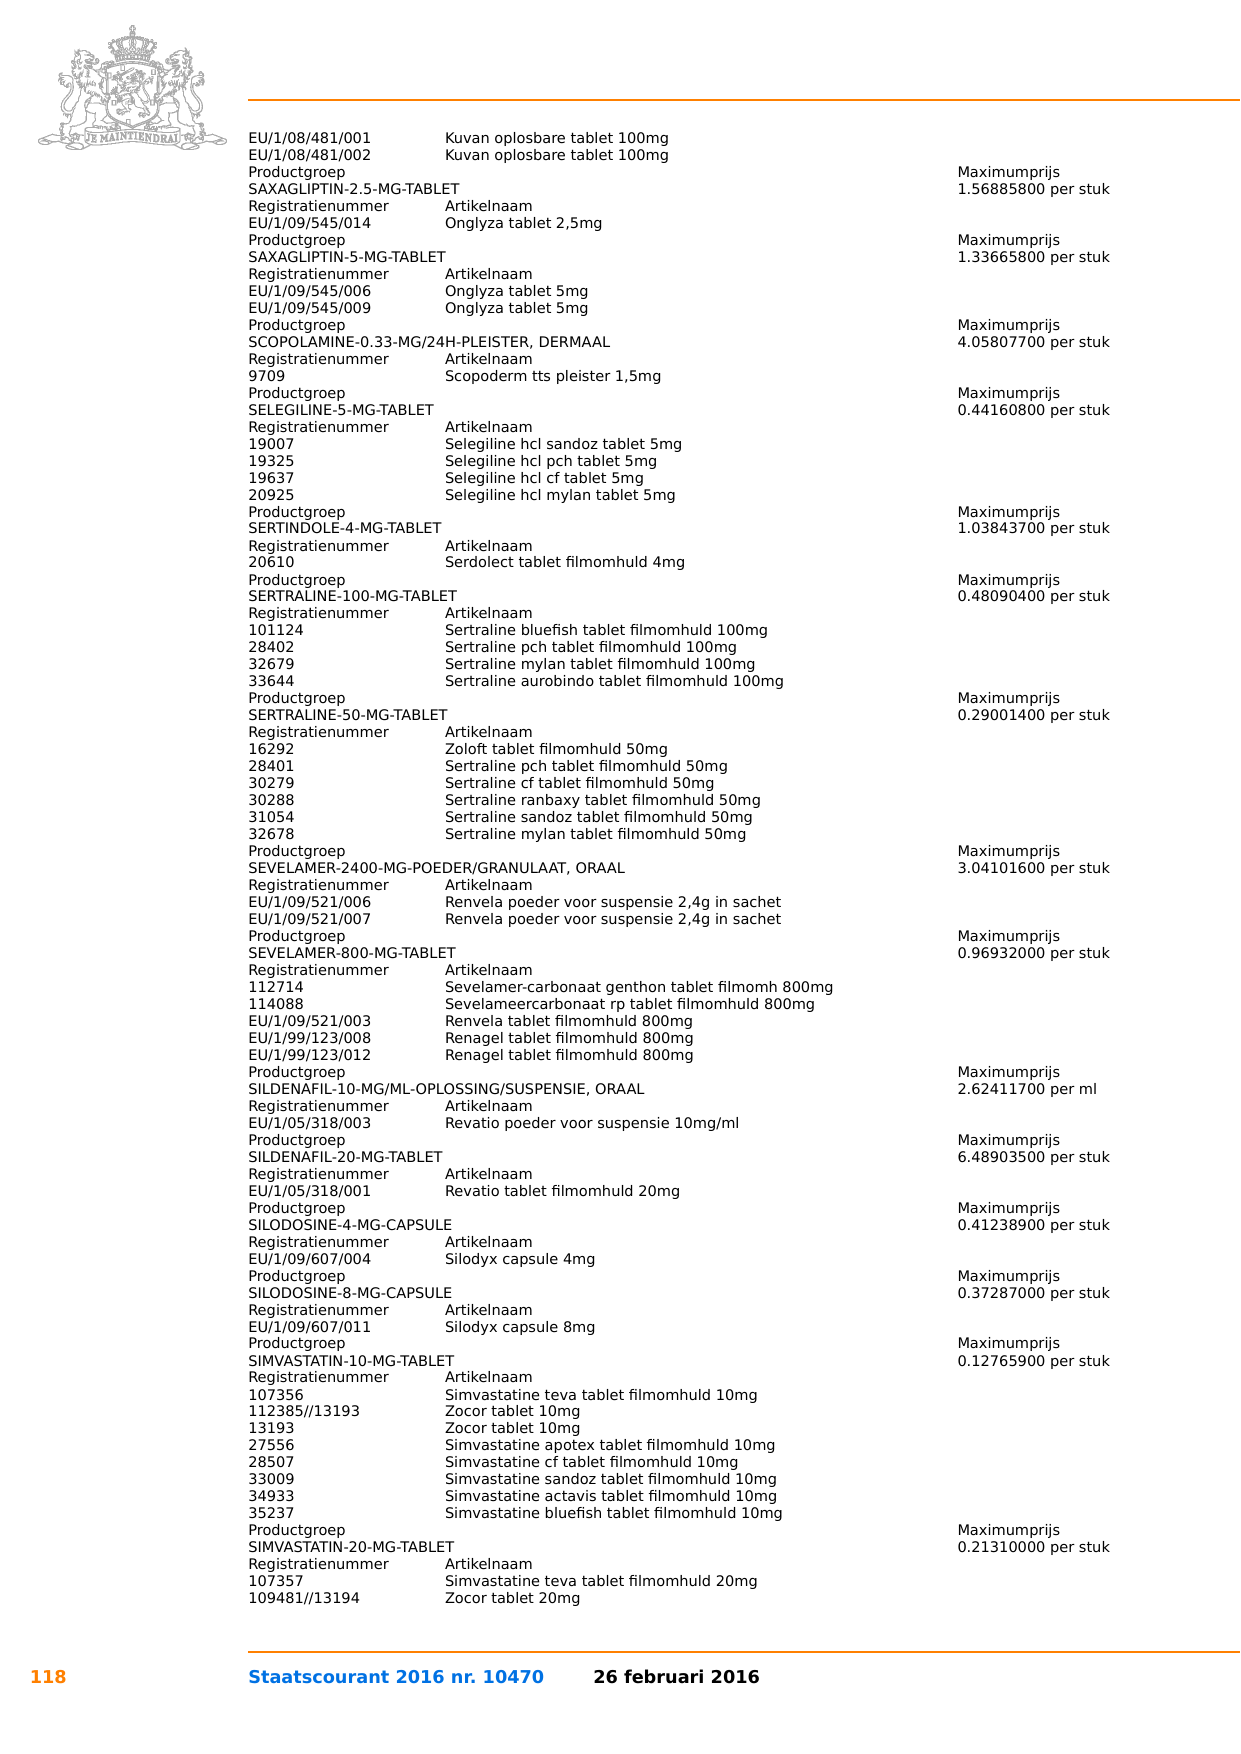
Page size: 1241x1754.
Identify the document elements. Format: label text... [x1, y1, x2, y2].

table_cell Artikelnaam [439, 962, 951, 979]
table_cell Zoloft tablet filmomhuld 50mg [439, 741, 951, 758]
table_cell Simvastatine cf tablet filmomhuld 10mg [439, 1454, 951, 1471]
table_cell Onglyza tablet 5mg [439, 283, 951, 300]
table_cell [951, 809, 1163, 826]
table_cell [951, 724, 1163, 741]
table_cell [951, 1454, 1163, 1471]
table_cell 34933 [248, 1488, 439, 1505]
table_cell [951, 1369, 1163, 1386]
table_cell [951, 1319, 1163, 1335]
table_cell Onglyza tablet 2,5mg [439, 215, 951, 232]
table_cell SIMVASTATIN-10-MG-TABLET [248, 1353, 951, 1369]
table_cell [951, 1166, 1163, 1183]
table_cell Sertraline aurobindo tablet filmomhuld 100mg [439, 673, 951, 690]
table_cell [439, 1335, 951, 1352]
table_cell [439, 385, 951, 402]
table_cell [951, 1301, 1163, 1318]
table_cell Sevelameercarbonaat rp tablet filmomhuld 800mg [439, 996, 951, 1013]
table_cell 32678 [248, 826, 439, 843]
table_cell Artikelnaam [439, 877, 951, 894]
table_cell [951, 792, 1163, 809]
table_cell 9709 [248, 368, 439, 384]
table_cell [439, 232, 951, 249]
table_cell Renagel tablet filmomhuld 800mg [439, 1047, 951, 1064]
table_cell [951, 538, 1163, 554]
table_cell [439, 1132, 951, 1149]
table_cell [951, 368, 1163, 384]
table_cell [951, 758, 1163, 775]
table_cell [439, 317, 951, 334]
table_cell Artikelnaam [439, 1556, 951, 1573]
table_cell [439, 1200, 951, 1217]
table_cell Serdolect tablet filmomhuld 4mg [439, 554, 951, 571]
table_cell [951, 1386, 1163, 1403]
table_cell [439, 1268, 951, 1284]
table_cell Registratienummer [248, 877, 439, 894]
table_cell 20610 [248, 554, 439, 571]
table_cell 114088 [248, 996, 439, 1013]
table_cell [439, 928, 951, 945]
table_cell [951, 979, 1163, 996]
table_cell 112385//13193 [248, 1403, 439, 1420]
table_cell [951, 1183, 1163, 1199]
table_cell [951, 673, 1163, 690]
table_cell SEVELAMER-800-MG-TABLET [248, 945, 951, 962]
table_cell Kuvan oplosbare tablet 100mg [439, 130, 951, 147]
table_cell Artikelnaam [439, 724, 951, 741]
table_cell Productgroep [248, 571, 439, 588]
table_cell Artikelnaam [439, 1369, 951, 1386]
table_cell 0.44160800 per stuk [951, 402, 1163, 418]
table_cell EU/1/09/545/009 [248, 300, 439, 317]
table_cell Artikelnaam [439, 1166, 951, 1183]
table_cell EU/1/09/521/007 [248, 911, 439, 928]
table_cell [951, 351, 1163, 368]
table_cell [951, 639, 1163, 656]
table_cell Artikelnaam [439, 419, 951, 436]
table_cell 0.37287000 per stuk [951, 1285, 1163, 1301]
table_cell [951, 436, 1163, 452]
table_cell Onglyza tablet 5mg [439, 300, 951, 317]
table_cell [951, 894, 1163, 911]
table_cell Sertraline pch tablet filmomhuld 50mg [439, 758, 951, 775]
table_cell [951, 1234, 1163, 1251]
table_cell Selegiline hcl sandoz tablet 5mg [439, 436, 951, 452]
table_cell [439, 690, 951, 707]
table_cell 33644 [248, 673, 439, 690]
table_cell [951, 1420, 1163, 1437]
table_cell [951, 486, 1163, 503]
table_cell SERTRALINE-100-MG-TABLET [248, 588, 951, 605]
table_cell Maximumprijs [951, 1522, 1163, 1539]
table_cell [951, 1403, 1163, 1420]
table_cell [951, 1030, 1163, 1047]
table_cell 13193 [248, 1420, 439, 1437]
table_cell SILODOSINE-8-MG-CAPSULE [248, 1285, 951, 1301]
table_cell 33009 [248, 1471, 439, 1488]
table_cell [951, 470, 1163, 486]
table_cell [951, 1471, 1163, 1488]
table_cell 19007 [248, 436, 439, 452]
table_cell Sertraline bluefish tablet filmomhuld 100mg [439, 622, 951, 639]
table_cell Artikelnaam [439, 351, 951, 368]
table_cell Productgroep [248, 1268, 439, 1284]
table_cell [951, 266, 1163, 283]
table_cell Registratienummer [248, 266, 439, 283]
table_cell Productgroep [248, 385, 439, 402]
table_cell 16292 [248, 741, 439, 758]
table_cell Productgroep [248, 164, 439, 181]
table_cell [951, 741, 1163, 758]
table_cell [951, 911, 1163, 928]
table_cell 30279 [248, 775, 439, 792]
table_cell 3.04101600 per stuk [951, 860, 1163, 877]
table_cell 28401 [248, 758, 439, 775]
table_cell 107356 [248, 1386, 439, 1403]
table_cell Registratienummer [248, 1556, 439, 1573]
table_cell SERTRALINE-50-MG-TABLET [248, 707, 951, 724]
table_cell SIMVASTATIN-20-MG-TABLET [248, 1539, 951, 1556]
table_cell 30288 [248, 792, 439, 809]
table_cell SEVELAMER-2400-MG-POEDER/GRANULAAT, ORAAL [248, 860, 951, 877]
table_cell Productgroep [248, 1132, 439, 1149]
table_cell 19637 [248, 470, 439, 486]
table_cell [951, 1590, 1163, 1607]
table_cell Registratienummer [248, 351, 439, 368]
table_cell SELEGILINE-5-MG-TABLET [248, 402, 951, 418]
table_cell Scopoderm tts pleister 1,5mg [439, 368, 951, 384]
table_cell EU/1/09/545/006 [248, 283, 439, 300]
table_cell [951, 419, 1163, 436]
table_cell 31054 [248, 809, 439, 826]
table_cell Sevelamer-carbonaat genthon tablet filmomh 800mg [439, 979, 951, 996]
table_cell Registratienummer [248, 538, 439, 554]
table_cell Renvela tablet filmomhuld 800mg [439, 1013, 951, 1030]
table_cell Sertraline ranbaxy tablet filmomhuld 50mg [439, 792, 951, 809]
table_cell Artikelnaam [439, 1234, 951, 1251]
table_cell Registratienummer [248, 1301, 439, 1318]
table_cell [951, 605, 1163, 622]
table_cell Productgroep [248, 690, 439, 707]
table_cell EU/1/09/545/014 [248, 215, 439, 232]
table_cell [951, 198, 1163, 215]
table_cell [951, 775, 1163, 792]
table_cell 28507 [248, 1454, 439, 1471]
picture [38, 25, 227, 150]
table_cell EU/1/99/123/012 [248, 1047, 439, 1064]
table_cell [951, 1115, 1163, 1132]
table_cell [951, 1047, 1163, 1064]
table_cell Renvela poeder voor suspensie 2,4g in sachet [439, 894, 951, 911]
table_cell Maximumprijs [951, 385, 1163, 402]
table_cell [951, 1437, 1163, 1454]
table_cell 28402 [248, 639, 439, 656]
table_cell Maximumprijs [951, 1064, 1163, 1081]
table_cell 1.03843700 per stuk [951, 520, 1163, 537]
table_cell 101124 [248, 622, 439, 639]
table_cell 0.12765900 per stuk [951, 1353, 1163, 1369]
table_cell Productgroep [248, 928, 439, 945]
table_cell EU/1/09/607/004 [248, 1251, 439, 1267]
table_cell Maximumprijs [951, 843, 1163, 860]
table_cell Productgroep [248, 1335, 439, 1352]
table_cell Sertraline mylan tablet filmomhuld 50mg [439, 826, 951, 843]
table_cell Sertraline mylan tablet filmomhuld 100mg [439, 656, 951, 673]
table_cell Registratienummer [248, 1166, 439, 1183]
table_cell Maximumprijs [951, 1132, 1163, 1149]
table_cell SILDENAFIL-20-MG-TABLET [248, 1149, 951, 1166]
table_cell Simvastatine apotex tablet filmomhuld 10mg [439, 1437, 951, 1454]
table_cell 0.48090400 per stuk [951, 588, 1163, 605]
table_cell [951, 622, 1163, 639]
table_cell Artikelnaam [439, 198, 951, 215]
table_cell Registratienummer [248, 1234, 439, 1251]
table_cell Zocor tablet 10mg [439, 1403, 951, 1420]
table_cell 0.29001400 per stuk [951, 707, 1163, 724]
table_cell [439, 1064, 951, 1081]
table_cell EU/1/99/123/008 [248, 1030, 439, 1047]
table_cell Selegiline hcl mylan tablet 5mg [439, 486, 951, 503]
table_cell [951, 656, 1163, 673]
table_cell Maximumprijs [951, 164, 1163, 181]
table_cell EU/1/05/318/003 [248, 1115, 439, 1132]
table_cell [951, 1505, 1163, 1522]
table_cell Simvastatine sandoz tablet filmomhuld 10mg [439, 1471, 951, 1488]
table_cell Registratienummer [248, 419, 439, 436]
table_cell Productgroep [248, 317, 439, 334]
table_cell Registratienummer [248, 962, 439, 979]
table_cell [439, 1522, 951, 1539]
table_cell SCOPOLAMINE-0.33-MG/24H-PLEISTER, DERMAAL [248, 334, 951, 351]
table_cell Registratienummer [248, 605, 439, 622]
table_cell 20925 [248, 486, 439, 503]
table_cell Silodyx capsule 8mg [439, 1319, 951, 1335]
table_cell [951, 1098, 1163, 1115]
table_cell 112714 [248, 979, 439, 996]
table_cell EU/1/08/481/001 [248, 130, 439, 147]
table_cell [951, 1251, 1163, 1267]
table_cell Artikelnaam [439, 605, 951, 622]
table_cell Registratienummer [248, 198, 439, 215]
table_cell [951, 962, 1163, 979]
table_cell [951, 130, 1163, 147]
table_cell 1.56885800 per stuk [951, 181, 1163, 198]
table_cell Maximumprijs [951, 1200, 1163, 1217]
table_cell Revatio poeder voor suspensie 10mg/ml [439, 1115, 951, 1132]
table_cell Sertraline cf tablet filmomhuld 50mg [439, 775, 951, 792]
table_cell [951, 147, 1163, 164]
table_cell 109481//13194 [248, 1590, 439, 1607]
table_cell [951, 1573, 1163, 1590]
table_cell [951, 1556, 1163, 1573]
table_cell EU/1/09/607/011 [248, 1319, 439, 1335]
table_cell Revatio tablet filmomhuld 20mg [439, 1183, 951, 1199]
table_cell Sertraline sandoz tablet filmomhuld 50mg [439, 809, 951, 826]
table_cell [439, 504, 951, 520]
table_cell 0.96932000 per stuk [951, 945, 1163, 962]
table_cell Productgroep [248, 843, 439, 860]
table_cell Registratienummer [248, 1098, 439, 1115]
table_cell [951, 1013, 1163, 1030]
table_cell SILODOSINE-4-MG-CAPSULE [248, 1217, 951, 1233]
table_cell Productgroep [248, 1200, 439, 1217]
table_cell [439, 843, 951, 860]
table_cell Productgroep [248, 504, 439, 520]
table_cell 35237 [248, 1505, 439, 1522]
table_cell Silodyx capsule 4mg [439, 1251, 951, 1267]
table_cell 0.41238900 per stuk [951, 1217, 1163, 1233]
table_cell EU/1/09/521/006 [248, 894, 439, 911]
table_cell EU/1/09/521/003 [248, 1013, 439, 1030]
table_cell Maximumprijs [951, 1335, 1163, 1352]
table_cell EU/1/05/318/001 [248, 1183, 439, 1199]
table_cell [951, 215, 1163, 232]
table_cell Registratienummer [248, 724, 439, 741]
table_cell [439, 164, 951, 181]
table_cell Productgroep [248, 1522, 439, 1539]
table_cell 2.62411700 per ml [951, 1081, 1163, 1098]
table_cell 32679 [248, 656, 439, 673]
table_cell 6.48903500 per stuk [951, 1149, 1163, 1166]
table_cell Maximumprijs [951, 571, 1163, 588]
table_cell Simvastatine bluefish tablet filmomhuld 10mg [439, 1505, 951, 1522]
table_cell Productgroep [248, 232, 439, 249]
table_cell Selegiline hcl pch tablet 5mg [439, 453, 951, 469]
table_cell [951, 1488, 1163, 1505]
table_cell SAXAGLIPTIN-5-MG-TABLET [248, 249, 951, 266]
table_cell Simvastatine teva tablet filmomhuld 10mg [439, 1386, 951, 1403]
table_cell Artikelnaam [439, 1301, 951, 1318]
table_cell Artikelnaam [439, 1098, 951, 1115]
table_cell Maximumprijs [951, 317, 1163, 334]
table_cell Maximumprijs [951, 232, 1163, 249]
table_cell Productgroep [248, 1064, 439, 1081]
table_cell [951, 453, 1163, 469]
table_cell Zocor tablet 10mg [439, 1420, 951, 1437]
table_cell [951, 877, 1163, 894]
table_cell 1.33665800 per stuk [951, 249, 1163, 266]
table_cell Zocor tablet 20mg [439, 1590, 951, 1607]
table_cell SILDENAFIL-10-MG/ML-OPLOSSING/SUSPENSIE, ORAAL [248, 1081, 951, 1098]
table_cell Maximumprijs [951, 1268, 1163, 1284]
table_cell Registratienummer [248, 1369, 439, 1386]
table_cell [951, 996, 1163, 1013]
table_cell Artikelnaam [439, 266, 951, 283]
table_cell 27556 [248, 1437, 439, 1454]
table_cell Simvastatine actavis tablet filmomhuld 10mg [439, 1488, 951, 1505]
table_cell [951, 826, 1163, 843]
table_cell Renvela poeder voor suspensie 2,4g in sachet [439, 911, 951, 928]
table_cell [439, 571, 951, 588]
table_cell [951, 554, 1163, 571]
table_cell Maximumprijs [951, 928, 1163, 945]
table_cell 0.21310000 per stuk [951, 1539, 1163, 1556]
table_cell SERTINDOLE-4-MG-TABLET [248, 520, 951, 537]
table_cell Maximumprijs [951, 504, 1163, 520]
table_cell Maximumprijs [951, 690, 1163, 707]
table_cell Simvastatine teva tablet filmomhuld 20mg [439, 1573, 951, 1590]
table_cell Selegiline hcl cf tablet 5mg [439, 470, 951, 486]
table_cell [951, 283, 1163, 300]
table_cell SAXAGLIPTIN-2.5-MG-TABLET [248, 181, 951, 198]
table_cell [951, 300, 1163, 317]
table_cell Renagel tablet filmomhuld 800mg [439, 1030, 951, 1047]
table_cell 19325 [248, 453, 439, 469]
table_cell 107357 [248, 1573, 439, 1590]
table_cell Sertraline pch tablet filmomhuld 100mg [439, 639, 951, 656]
table_cell Artikelnaam [439, 538, 951, 554]
table_cell EU/1/08/481/002 [248, 147, 439, 164]
table_cell 4.05807700 per stuk [951, 334, 1163, 351]
table_cell Kuvan oplosbare tablet 100mg [439, 147, 951, 164]
